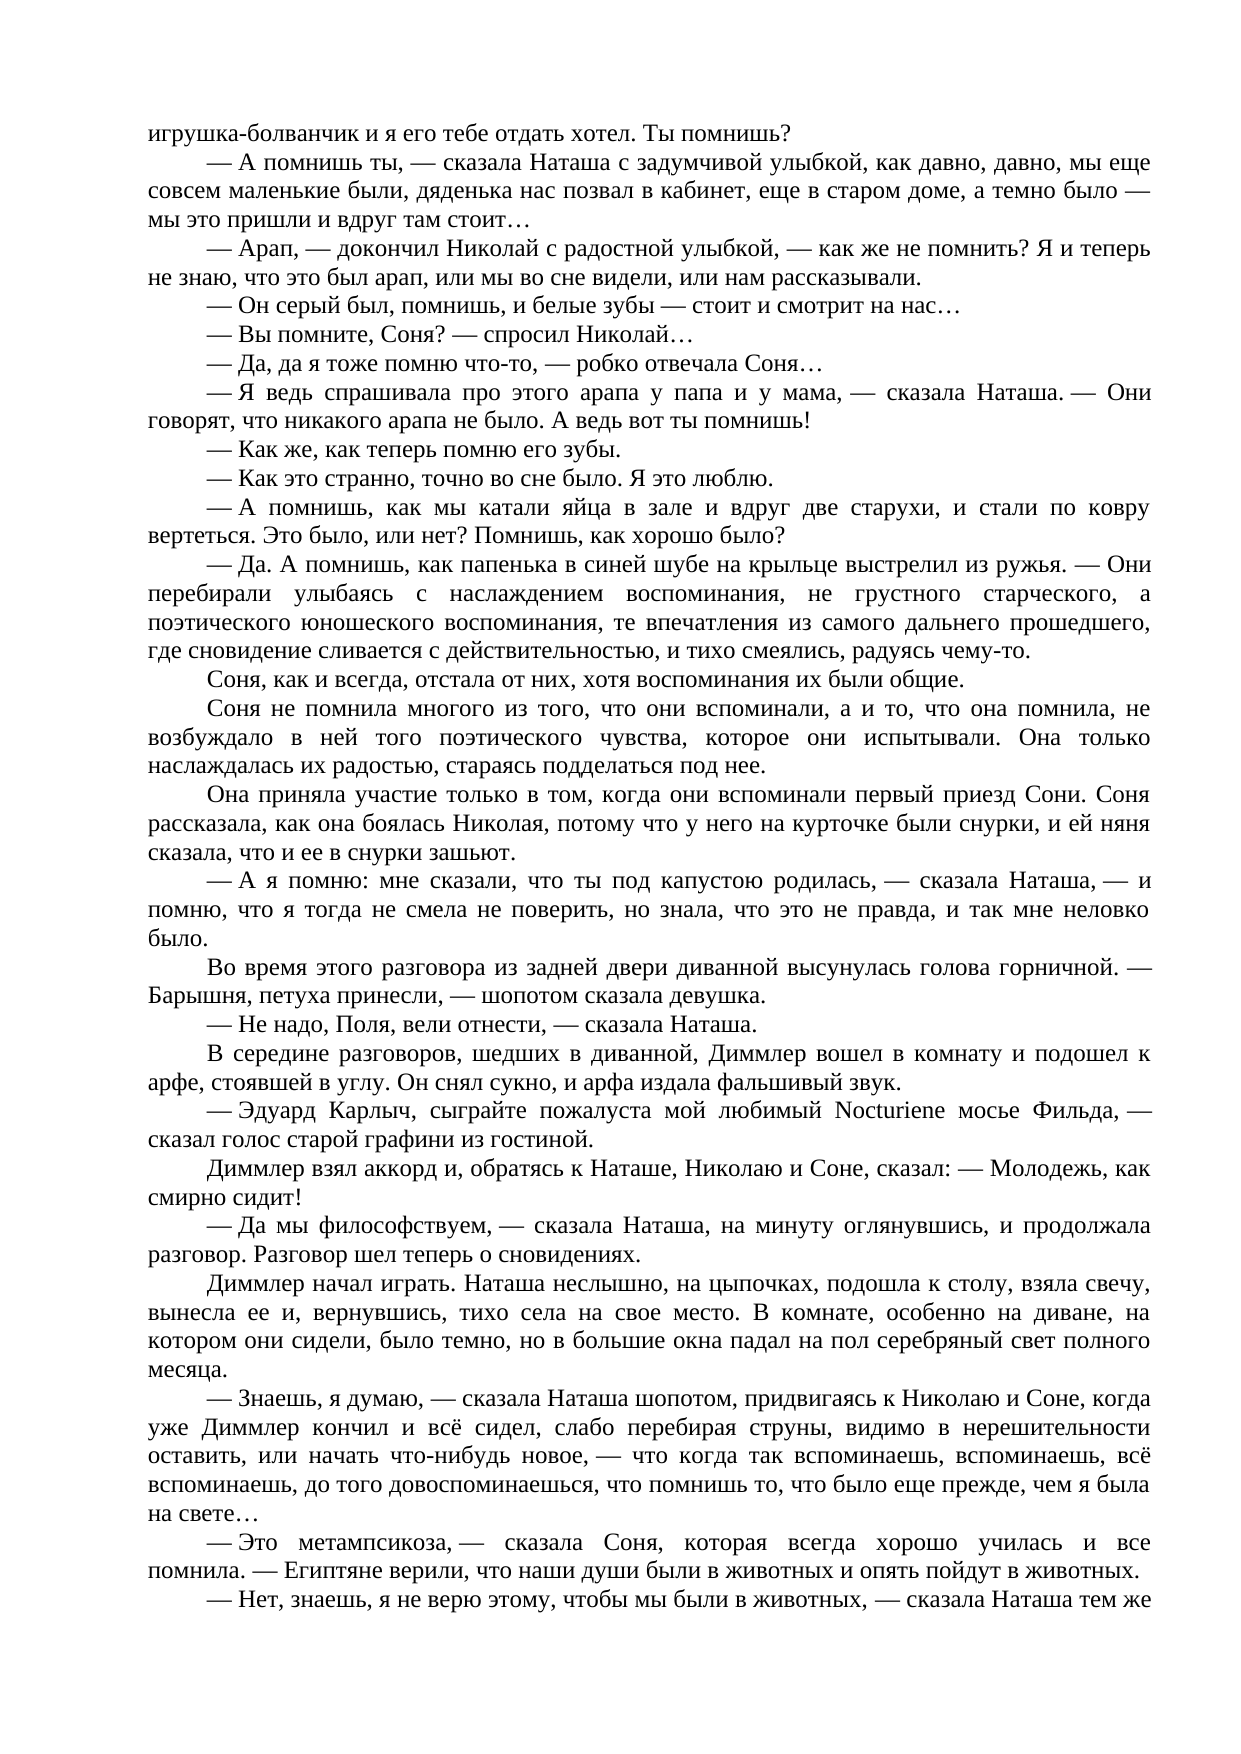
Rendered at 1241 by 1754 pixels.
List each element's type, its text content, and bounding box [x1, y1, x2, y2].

text — Я ведь спрашивала про этого арапа у папа и у мама, — сказала Наташа. — Они говорят, что никакого арапа не было. А ведь вот ты помнишь! [148, 377, 1152, 434]
text — Вы помните, Соня? — спросил Николай… [148, 319, 1152, 348]
text Диммлер взял аккорд и, обратясь к Наташе, Николаю и Соне, сказал: — Молодежь, как смирно сидит! [148, 1153, 1152, 1211]
text — А помнишь ты, — сказала Наташа с задумчивой улыбкой, как давно, давно, мы еще совсем маленькие были, дяденька нас позвал в кабинет, еще в старом доме, а темно было — мы это пришли и вдруг там стоит… [148, 147, 1152, 233]
text — Да мы философствуем, — сказала Наташа, на минуту оглянувшись, и продолжала разговор. Разговор шел теперь о сновидениях. [148, 1211, 1152, 1268]
text — Нет, знаешь, я не верю этому, чтобы мы были в животных, — сказала Наташа тем же [148, 1584, 1152, 1613]
text — Как это странно, точно во сне было. Я это люблю. [148, 463, 1152, 492]
text — Это метампсикоза, — сказала Соня, которая всегда хорошо училась и все помнила. — Египтяне верили, что наши души были в животных и опять пойдут в животных. [148, 1527, 1152, 1584]
text Диммлер начал играть. Наташа неслышно, на цыпочках, подошла к столу, взяла свечу, вынесла ее и, вернувшись, тихо села на свое место. В комнате, особенно на диване, на котором они сидели, было темно, но в большие окна падал на пол серебряный свет полного месяца. [148, 1268, 1152, 1383]
text Во время этого разговора из задней двери диванной высунулась голова горничной. — Барышня, петуха принесли, — шопотом сказала девушка. [148, 952, 1152, 1009]
text — А я помню: мне сказали, что ты под капустою родилась, — сказала Наташа, — и помню, что я тогда не смела не поверить, но знала, что это не правда, и так мне неловко было. [148, 866, 1152, 952]
text — А помнишь, как мы катали яйца в зале и вдруг две старухи, и стали по ковру вертеться. Это было, или нет? Помнишь, как хорошо было? [148, 492, 1152, 549]
text — Как же, как теперь помню его зубы. [148, 434, 1152, 463]
text Соня не помнила многого из того, что они вспоминали, а и то, что она помнила, не возбуждало в ней того поэтического чувства, которое они испытывали. Она только наслаждалась их радостью, стараясь подделаться под нее. [148, 693, 1152, 779]
text — Он серый был, помнишь, и белые зубы — стоит и смотрит на нас… [148, 291, 1152, 319]
text Она приняла участие только в том, когда они вспоминали первый приезд Сони. Соня рассказала, как она боялась Николая, потому что у него на курточке были снурки, и ей няня сказала, что и ее в снурки зашьют. [148, 779, 1152, 866]
text — Арап, — докончил Николай с радостной улыбкой, — как же не помнить? Я и теперь не знаю, что это был арап, или мы во сне видели, или нам рассказывали. [148, 233, 1152, 291]
text — Да, да я тоже помню что-то, — робко отвечала Соня… [148, 348, 1152, 377]
text — Эдуард Карлыч, сыграйте пожалуста мой любимый Nocturiene мосье Фильда, — сказал голос старой графини из гостиной. [148, 1096, 1152, 1153]
text — Знаешь, я думаю, — сказала Наташа шопотом, придвигаясь к Николаю и Соне, когда уже Диммлер кончил и всё сидел, слабо перебирая струны, видимо в нерешительности оставить, или начать что-нибудь новое, — что когда так вспоминаешь, вспоминаешь, всё вспоминаешь, до того довоспоминаешься, что помнишь то, что было еще прежде, чем я была на свете… [148, 1383, 1152, 1527]
text игрушка-болванчик и я его тебе отдать хотел. Ты помнишь? [148, 118, 1152, 147]
text В середине разговоров, шедших в диванной, Диммлер вошел в комнату и подошел к арфе, стоявшей в углу. Он снял сукно, и арфа издала фальшивый звук. [148, 1038, 1152, 1096]
text — Да. А помнишь, как папенька в синей шубе на крыльце выстрелил из ружья. — Они перебирали улыбаясь с наслаждением воспоминания, не грустного старческого, а поэтического юношеского воспоминания, те впечатления из самого дальнего прошедшего, где сновидение сливается с действительностью, и тихо смеялись, радуясь чему-то. [148, 549, 1152, 664]
text — Не надо, Поля, вели отнести, — сказала Наташа. [148, 1009, 1152, 1038]
text Соня, как и всегда, отстала от них, хотя воспоминания их были общие. [148, 664, 1152, 693]
